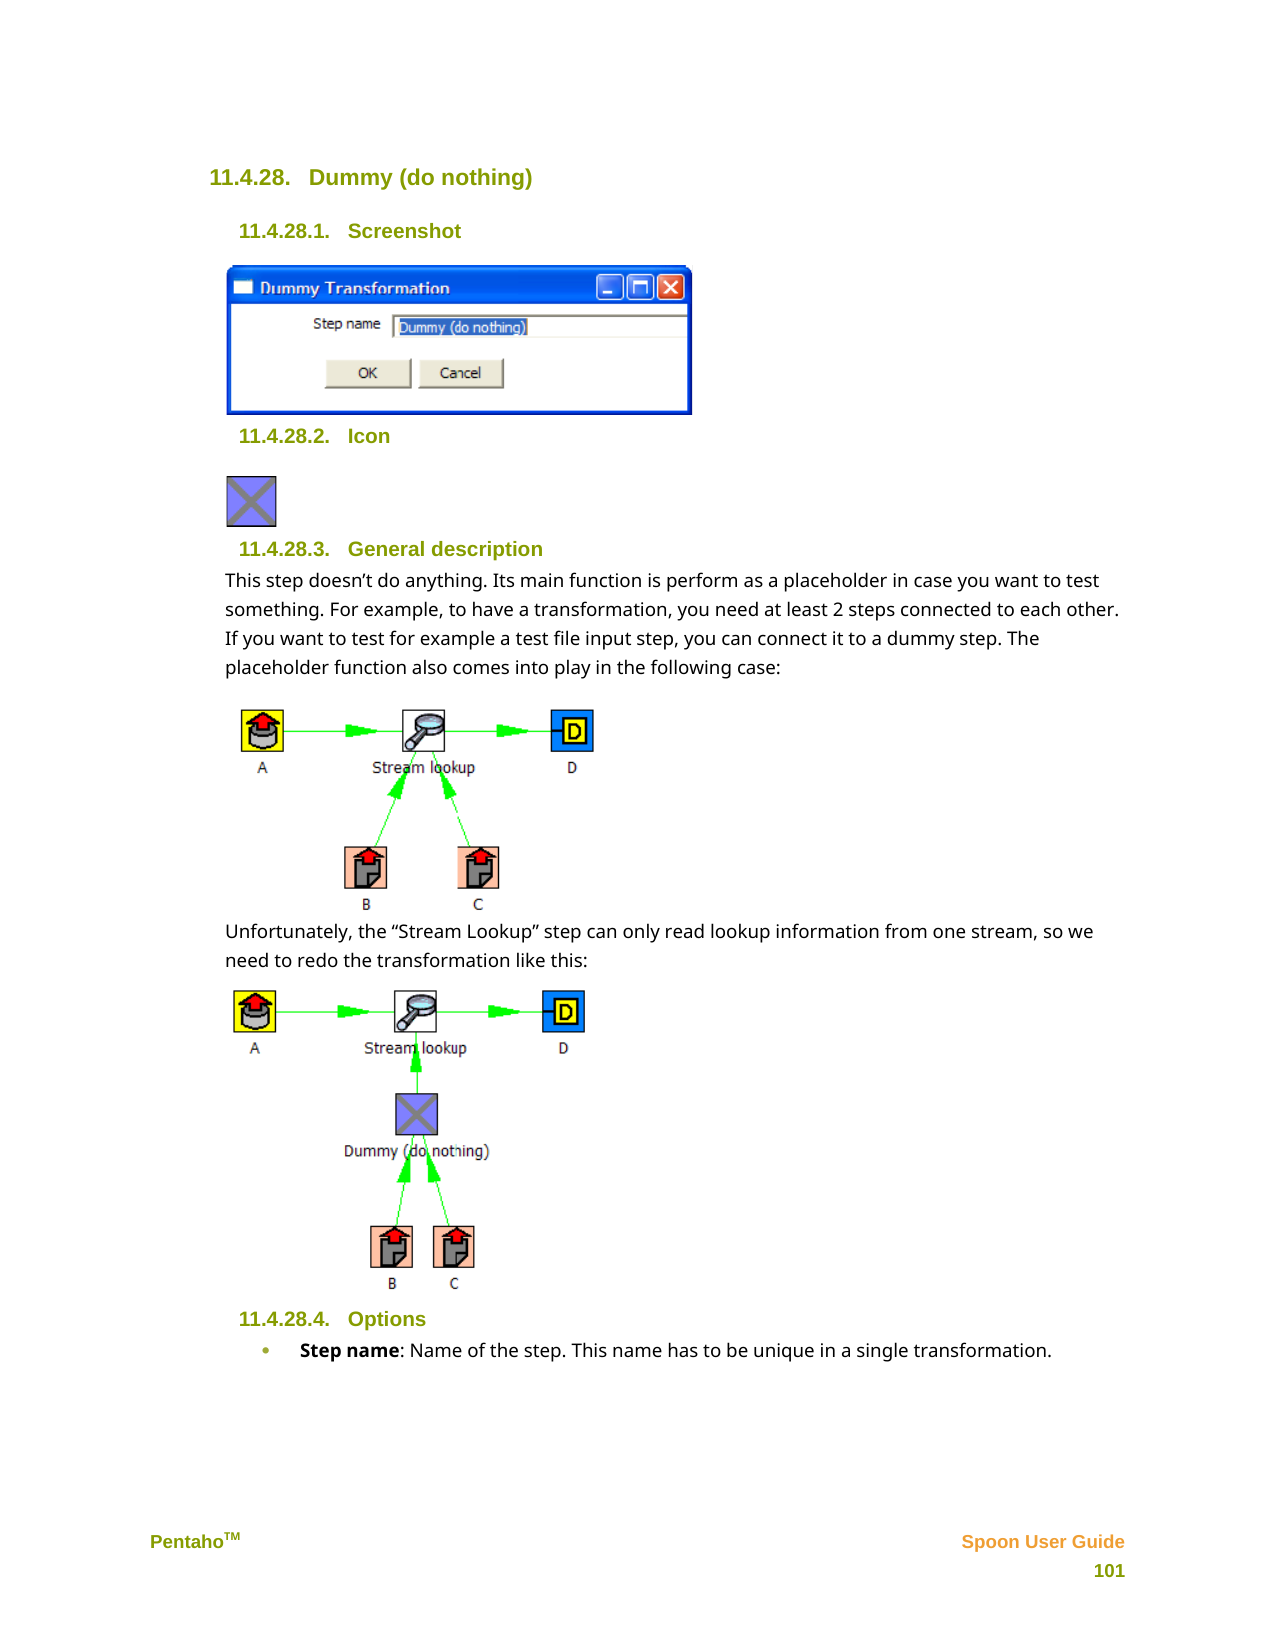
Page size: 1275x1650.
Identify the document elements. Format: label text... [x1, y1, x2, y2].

subtitle Dummy (do nothing) [209, 157, 1125, 192]
subtitle Options [225, 987, 1125, 1334]
list Step name: Name of the step. This name has to be unique in a single transformation. [262, 1334, 1125, 1363]
text Unfortunately, the “Stream Lookup” step can only read lookup information from one stream, so we need to redo the transformation like this: [225, 681, 1125, 973]
subtitle Icon [239, 264, 1125, 451]
subtitle Screenshot [239, 211, 1125, 246]
subtitle General description [239, 470, 1125, 563]
text This step doesn’t do anything. Its main function is perform as a placeholder in case you want to test something. For example, to have a transformation, you need at least 2 steps connected to each other. If you want to test for example a test file input step, you can connect it to a dummy step. The placeholder function also comes into play in the following case: [225, 564, 1125, 681]
picture [226, 476, 277, 527]
